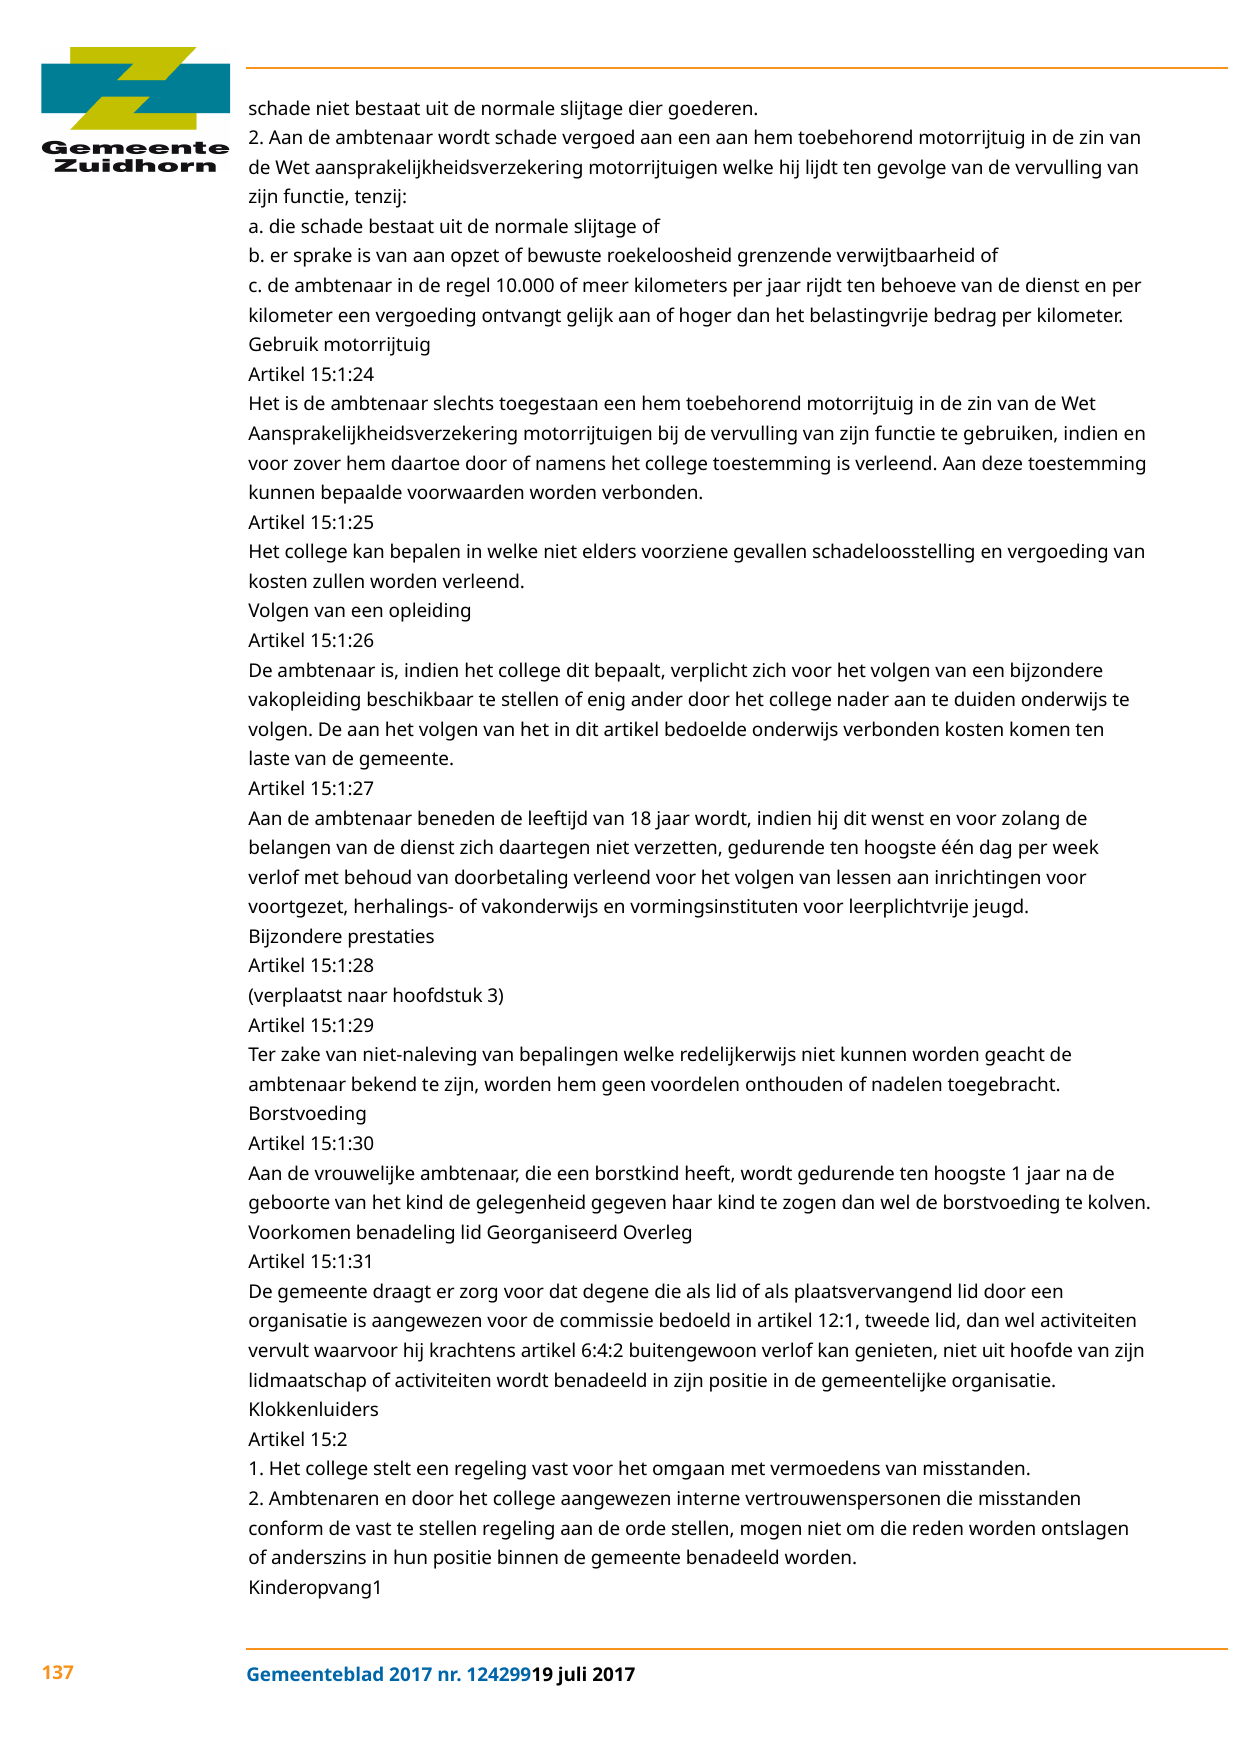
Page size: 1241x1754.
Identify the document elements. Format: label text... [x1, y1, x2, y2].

text Aan de ambtenaar beneden de leeftijd van 18 jaar wordt, indien hij dit wenst en voor zolang de belangen van de dienst zich daartegen niet verzetten, gedurende ten hoogste één dag per week verlof met behoud van doorbetaling verleend voor het volgen van lessen aan inrichtingen voor voortgezet, herhalings- of vakonderwijs en vormingsinstituten voor leerplichtvrije jeugd. [248, 805, 1152, 919]
text Artikel 15:1:28 [248, 953, 1152, 978]
text Artikel 15:1:25 [248, 509, 1152, 535]
text Volgen van een opleiding [248, 598, 1152, 623]
text c. de ambtenaar in de regel 10.000 of meer kilometers per jaar rijdt ten behoeve van de dienst en per kilometer een vergoeding ontvangt gelijk aan of hoger dan het belastingvrije bedrag per kilometer. [248, 272, 1152, 328]
text Artikel 15:1:29 [248, 1012, 1152, 1038]
text De ambtenaar is, indien het college dit bepaalt, verplicht zich voor het volgen van een bijzondere vakopleiding beschikbaar te stellen of enig ander door het college nader aan te duiden onderwijs te volgen. De aan het volgen van het in dit artikel bedoelde onderwijs verbonden kosten komen ten laste van de gemeente. [248, 657, 1152, 771]
text 2. Aan de ambtenaar wordt schade vergoed aan een aan hem toebehorend motorrijtuig in de zin van de Wet aansprakelijkheidsverzekering motorrijtuigen welke hij lijdt ten gevolge van de vervulling van zijn functie, tenzij: [248, 124, 1152, 209]
text Voorkomen benadeling lid Georganiseerd Overleg [248, 1219, 1152, 1245]
text 1. Het college stelt een regeling vast voor het omgaan met vermoedens van misstanden. [248, 1456, 1152, 1481]
text Artikel 15:1:24 [248, 361, 1152, 387]
text Klokkenluiders [248, 1396, 1152, 1422]
text Gebruik motorrijtuig [248, 331, 1152, 357]
text Artikel 15:1:31 [248, 1248, 1152, 1274]
picture [41, 47, 231, 172]
text schade niet bestaat uit de normale slijtage dier goederen. [248, 95, 1152, 121]
text Artikel 15:1:27 [248, 775, 1152, 801]
text Artikel 15:2 [248, 1426, 1152, 1452]
text De gemeente draagt er zorg voor dat degene die als lid of als plaatsvervangend lid door een organisatie is aangewezen voor de commissie bedoeld in artikel 12:1, tweede lid, dan wel activiteiten vervult waarvoor hij krachtens artikel 6:4:2 buitengewoon verlof kan genieten, niet uit hoofde van zijn lidmaatschap of activiteiten wordt benadeeld in zijn positie in de gemeentelijke organisatie. [248, 1278, 1152, 1393]
text 2. Ambtenaren en door het college aangewezen interne vertrouwenspersonen die misstanden conform de vast te stellen regeling aan de orde stellen, mogen niet om die reden worden ontslagen of anderszins in hun positie binnen de gemeente benadeeld worden. [248, 1485, 1152, 1570]
text Bijzondere prestaties [248, 923, 1152, 949]
text Het college kan bepalen in welke niet elders voorziene gevallen schadeloosstelling en vergoeding van kosten zullen worden verleend. [248, 538, 1152, 594]
text Ter zake van niet-naleving van bepalingen welke redelijkerwijs niet kunnen worden geacht de ambtenaar bekend te zijn, worden hem geen voordelen onthouden of nadelen toegebracht. [248, 1041, 1152, 1097]
text Artikel 15:1:26 [248, 627, 1152, 653]
text Kinderopvang1 [248, 1574, 1152, 1600]
text b. er sprake is van aan opzet of bewuste roekeloosheid grenzende verwijtbaarheid of [248, 243, 1152, 268]
text Borstvoeding [248, 1101, 1152, 1126]
text Artikel 15:1:30 [248, 1130, 1152, 1156]
text a. die schade bestaat uit de normale slijtage of [248, 213, 1152, 239]
text Het is de ambtenaar slechts toegestaan een hem toebehorend motorrijtuig in de zin van de Wet Aansprakelijkheidsverzekering motorrijtuigen bij de vervulling van zijn functie te gebruiken, indien en voor zover hem daartoe door of namens het college toestemming is verleend. Aan deze toestemming kunnen bepaalde voorwaarden worden verbonden. [248, 391, 1152, 505]
text (verplaatst naar hoofdstuk 3) [248, 982, 1152, 1008]
text Aan de vrouwelijke ambtenaar, die een borstkind heeft, wordt gedurende ten hoogste 1 jaar na de geboorte van het kind de gelegenheid gegeven haar kind te zogen dan wel de borstvoeding te kolven. [248, 1160, 1152, 1215]
